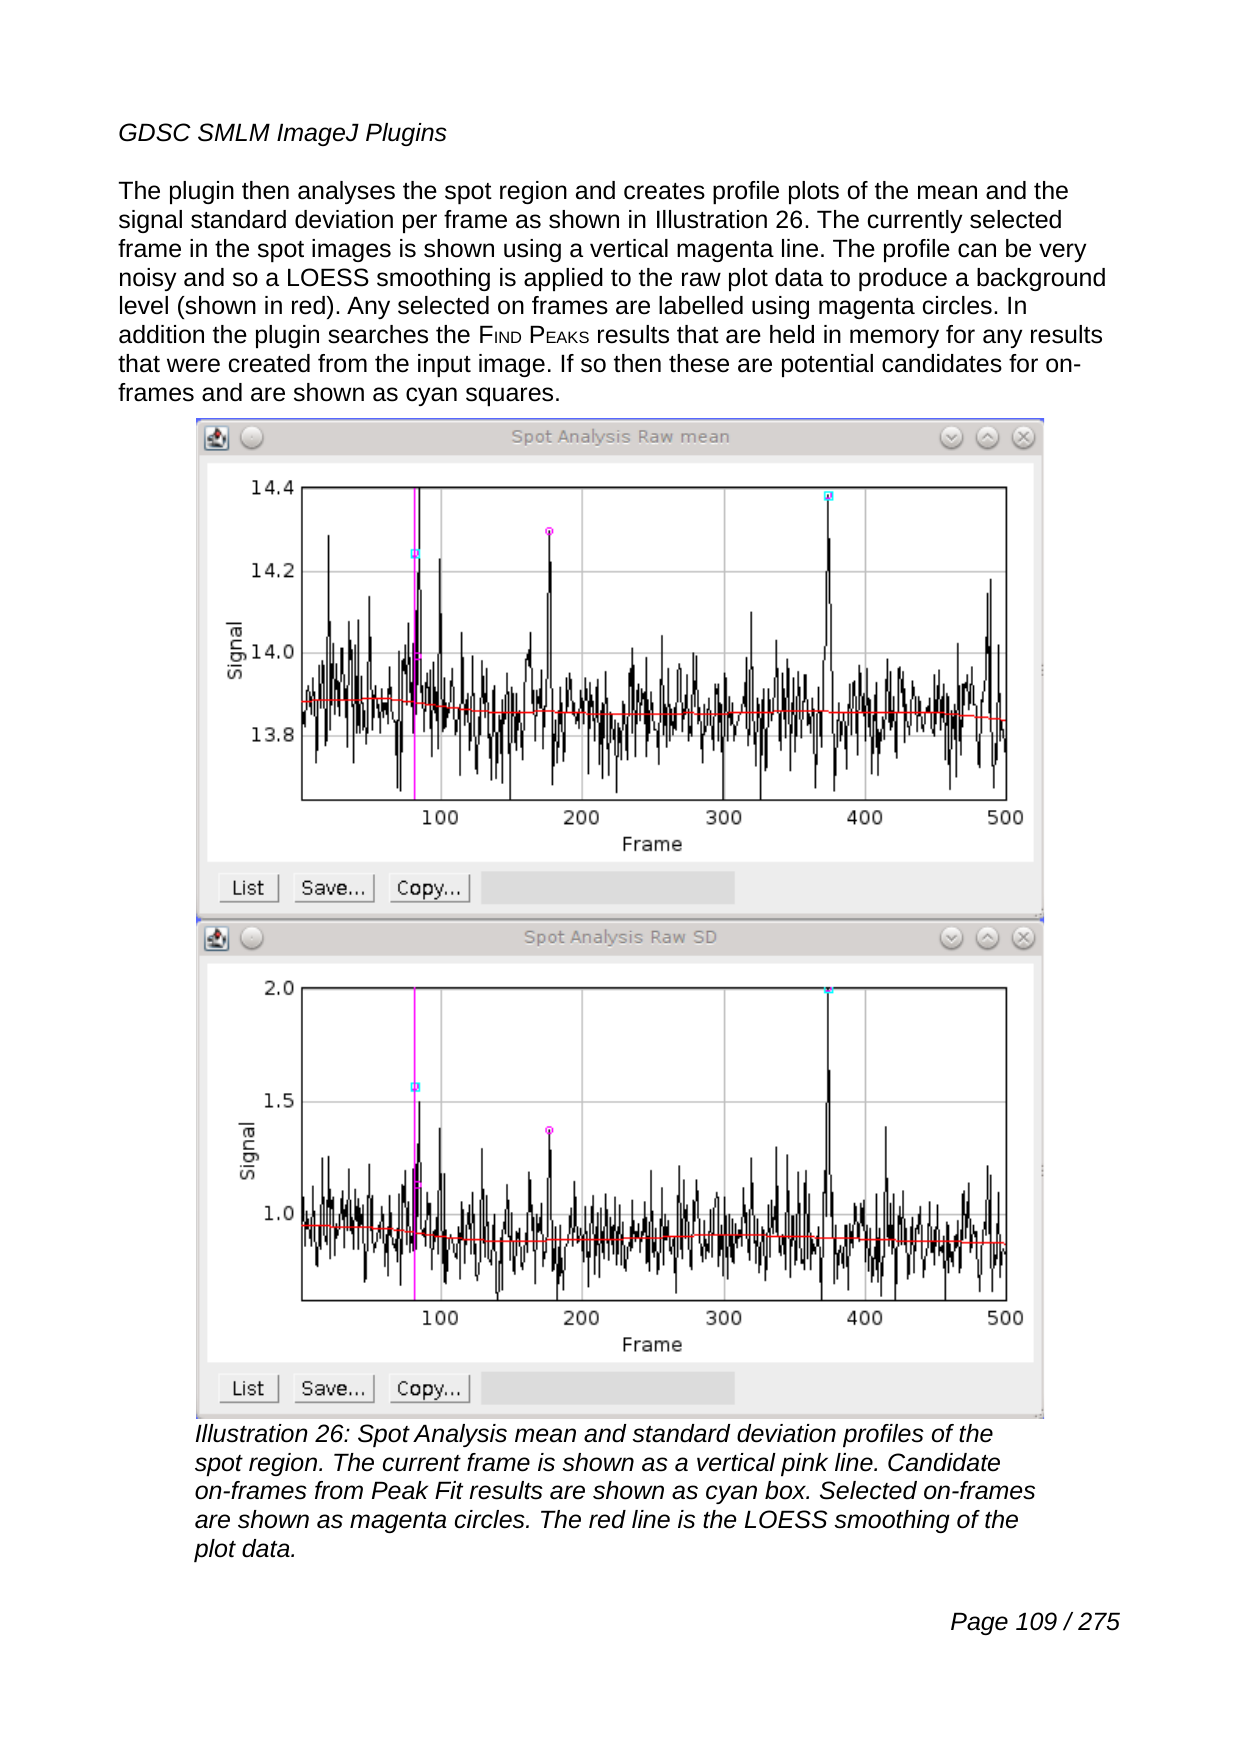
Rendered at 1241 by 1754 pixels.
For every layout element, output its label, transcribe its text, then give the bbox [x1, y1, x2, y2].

picture [196, 418, 1045, 1419]
text Illustration 26: Spot Analysis mean and standard deviation profiles of the spot region. The current frame is shown as a vertical pink line. Candidate on-frames from Peak Fit results are shown as cyan box. Selected on-frames are shown as magenta circles. The red line is the LOESS smoothing of the plot data. [194, 1419, 1046, 1562]
text The plugin then analyses the spot region and creates profile plots of the mean and the signal standard deviation per frame as shown in Illustration 26. The currently selected frame in the spot images is shown using a vertical magenta line. The profile can be very noisy and so a LOESS smoothing is applied to the raw plot data to produce a background level (shown in red). Any selected on frames are labelled using magenta circles. In addition the plugin searches the Find Peaks results that are held in memory for any results that were created from the input image. If so then these are potential candidates for on-frames and are shown as cyan squares. [118, 176, 1122, 406]
